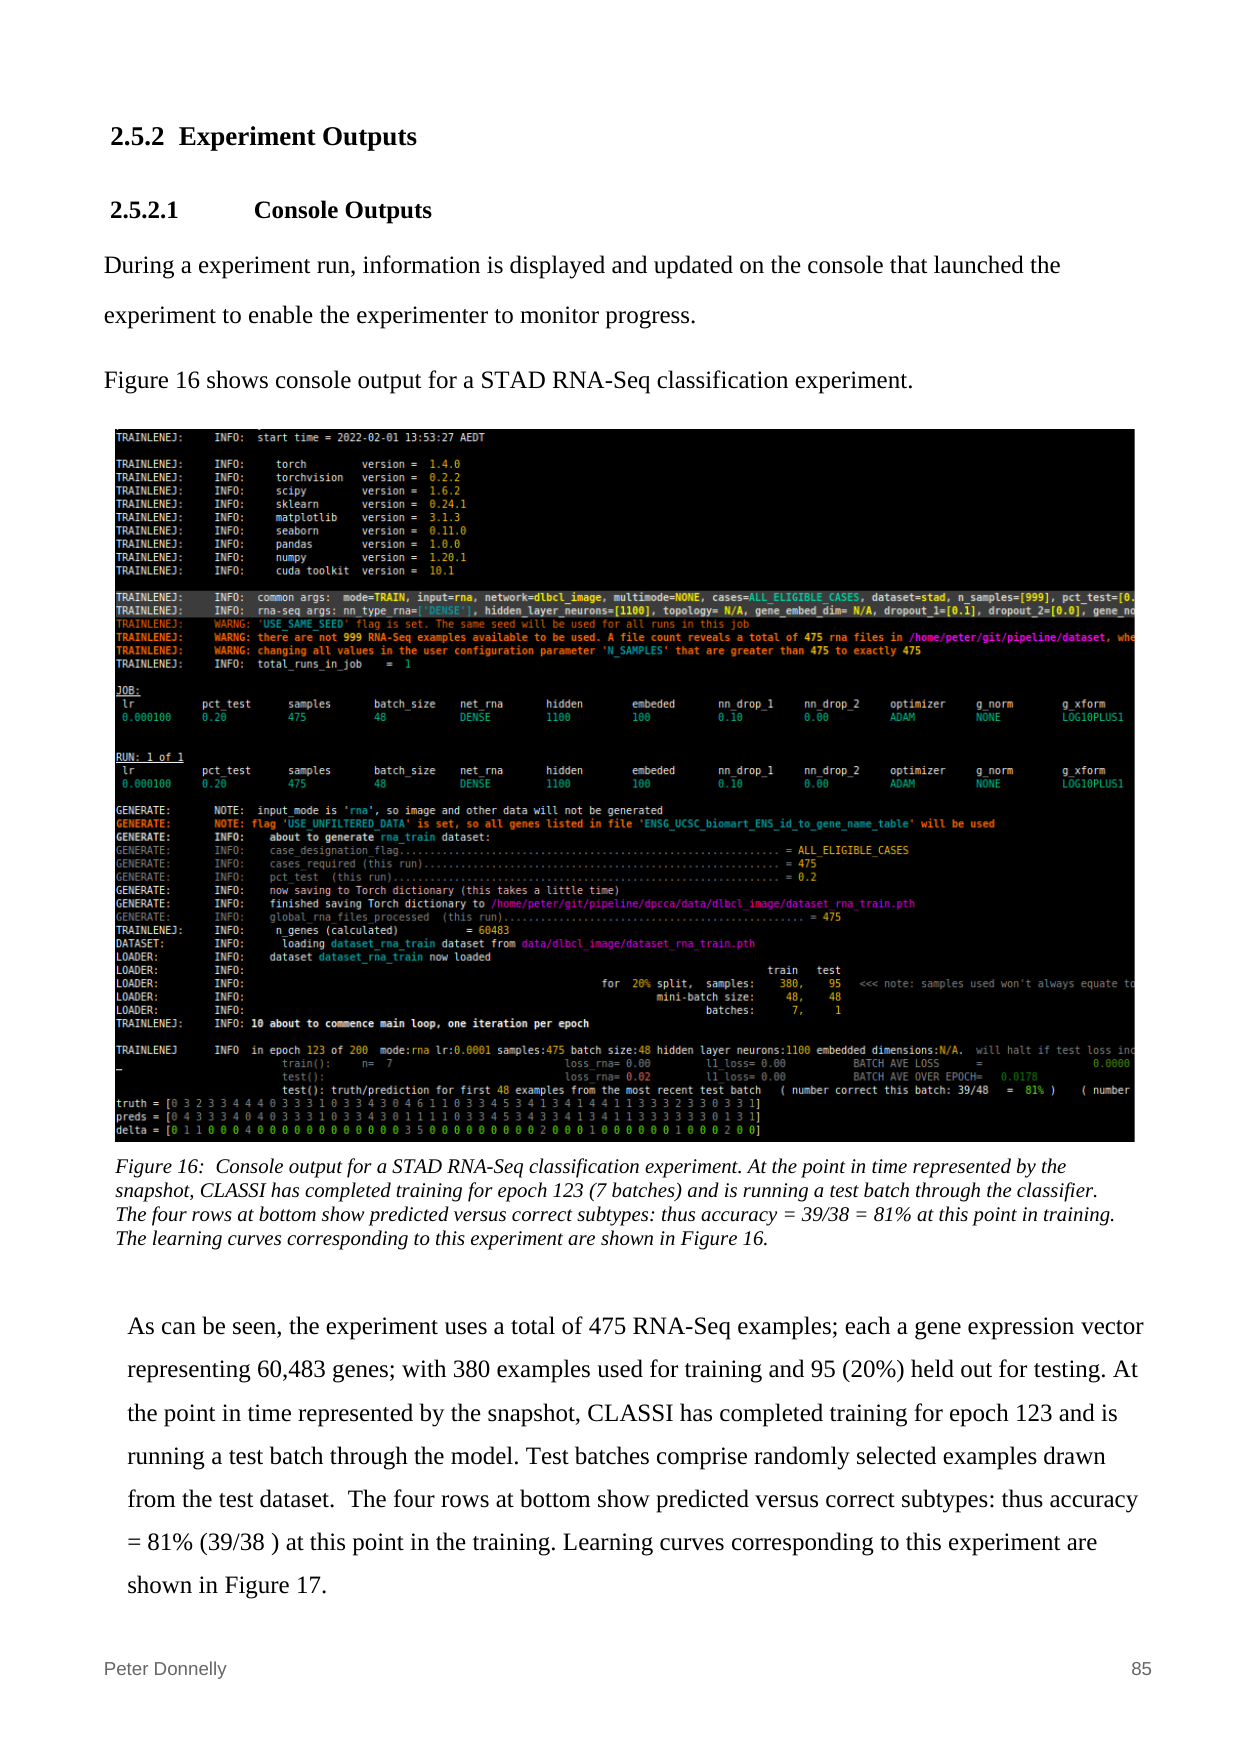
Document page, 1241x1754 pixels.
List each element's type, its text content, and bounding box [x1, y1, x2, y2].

subtitle Experiment Outputs [103, 120, 1146, 151]
picture [115, 429, 1135, 1142]
text As can be seen, the experiment uses a total of 475 RNA-Seq examples; each a gene expression vector representing 60,483 genes; with 380 examples used for training and 95 (20%) held out for testing. At the point in time represented by the snapshot, CLASSI has completed training for epoch 123 and is running a test batch through the model. Test batches comprise randomly selected examples drawn from the test dataset. The four rows at bottom show predicted versus correct subtypes: thus accuracy = 81% (39/38 ) at this point in the training. Learning curves corresponding to this experiment are shown in Figure 17. [115, 417, 1146, 1599]
subtitle Console Outputs [103, 195, 1146, 224]
text Figure 16 shows console output for a STAD RNA-Seq classification experiment. [103, 365, 1146, 394]
text During a experiment run, information is displayed and updated on the console that launched the experiment to enable the experimenter to monitor progress. [103, 251, 1146, 330]
text Figure 16: Console output for a STAD RNA-Seq classification experiment. At the point in time represented by the snapshot, CLASSI has completed training for epoch 123 (7 batches) and is running a test batch through the classifier. The four rows at bottom show predicted versus correct subtypes: thus accuracy = 39/38 = 81% at this point in training. The learning curves corresponding to this experiment are shown in Figure 16. [115, 1142, 1134, 1250]
